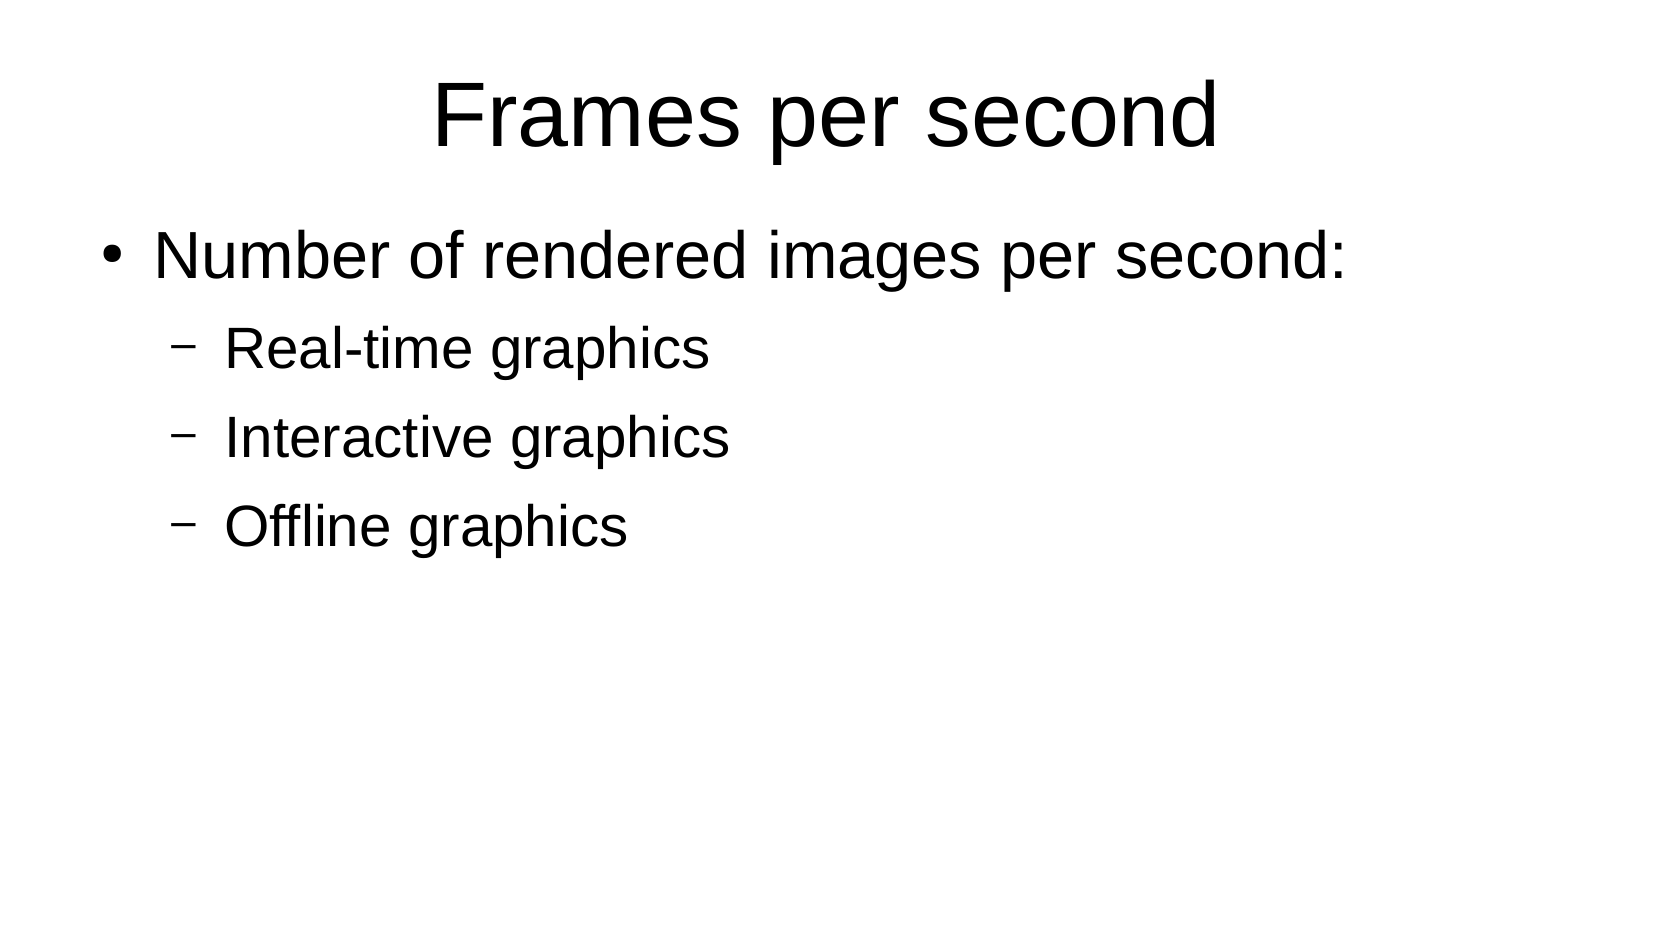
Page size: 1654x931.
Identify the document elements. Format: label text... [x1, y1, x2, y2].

title Frames per second [82, 37, 1571, 193]
list Number of rendered images per second: Real-time graphics Interactive graphics Offline graphics [82, 217, 1571, 758]
